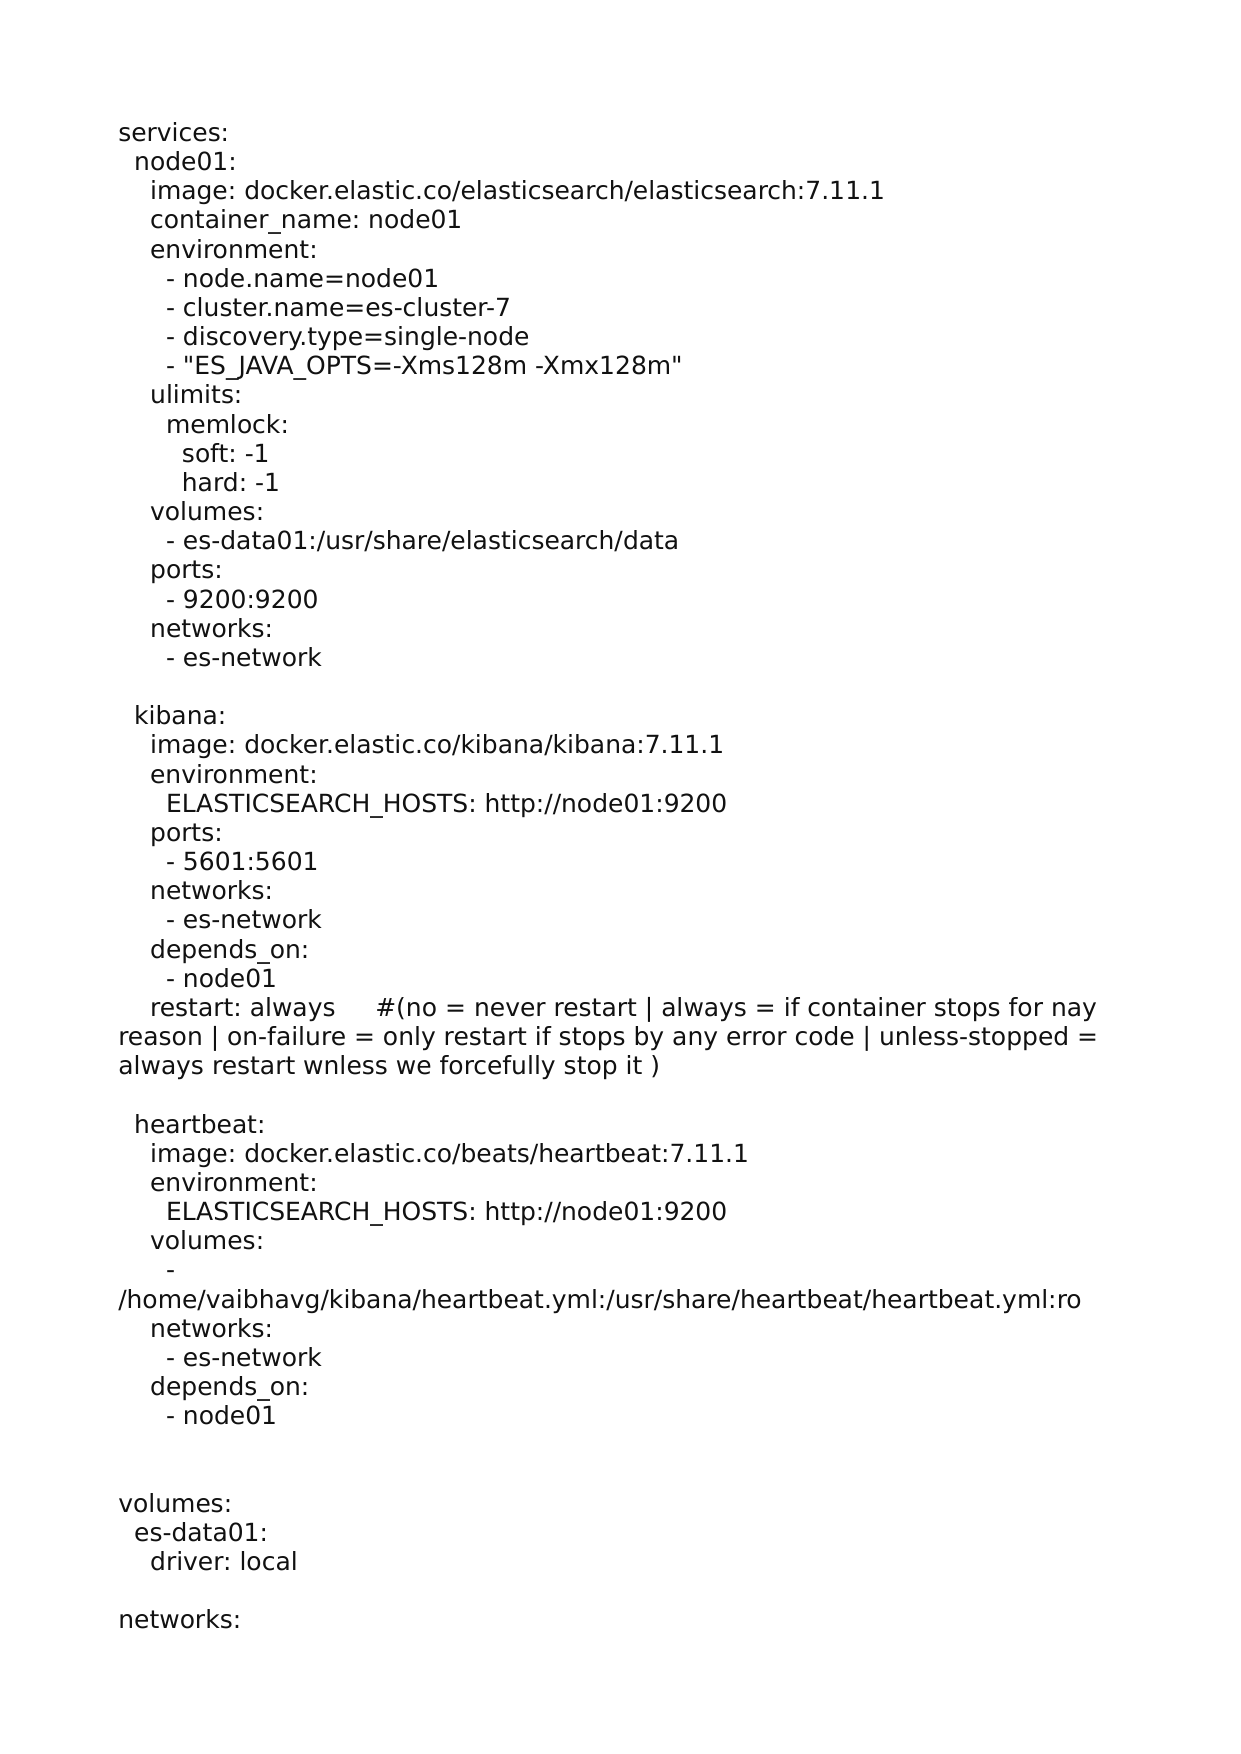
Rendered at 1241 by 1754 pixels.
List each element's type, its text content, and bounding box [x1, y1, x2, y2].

text - "ES_JAVA_OPTS=-Xms128m -Xmx128m" [118, 351, 1122, 381]
text - es-data01:/usr/share/elasticsearch/data [118, 526, 1122, 556]
text networks: [118, 1606, 1122, 1635]
text ports: [118, 556, 1122, 585]
text heartbeat: [118, 1110, 1122, 1139]
text ports: [118, 818, 1122, 847]
text environment: [118, 235, 1122, 264]
text ulimits: [118, 381, 1122, 410]
text - discovery.type=single-node [118, 322, 1122, 351]
text - node.name=node01 [118, 264, 1122, 293]
text volumes: [118, 1489, 1122, 1518]
text environment: [118, 1168, 1122, 1197]
text volumes: [118, 497, 1122, 526]
text memlock: [118, 410, 1122, 439]
text image: docker.elastic.co/beats/heartbeat:7.11.1 [118, 1139, 1122, 1168]
text soft: -1 [118, 439, 1122, 468]
text environment: [118, 760, 1122, 789]
text services: [118, 118, 1122, 147]
text networks: [118, 1314, 1122, 1343]
text - node01 [118, 1401, 1122, 1431]
text kibana: [118, 701, 1122, 731]
text depends_on: [118, 935, 1122, 964]
text node01: [118, 147, 1122, 176]
text - 5601:5601 [118, 847, 1122, 876]
text - es-network [118, 643, 1122, 672]
text networks: [118, 876, 1122, 906]
text es-data01: [118, 1518, 1122, 1547]
text volumes: [118, 1226, 1122, 1256]
text - node01 [118, 964, 1122, 993]
text container_name: node01 [118, 206, 1122, 235]
text driver: local [118, 1547, 1122, 1576]
text restart: always #(no = never restart | always = if container stops for nay reason | on-failure = only restart if stops by any error code | unless-stopped = always restart wnless we forcefully stop it ) [118, 993, 1122, 1081]
text - es-network [118, 906, 1122, 935]
text - /home/vaibhavg/kibana/heartbeat.yml:/usr/share/heartbeat/heartbeat.yml:ro [118, 1256, 1122, 1314]
text image: docker.elastic.co/elasticsearch/elasticsearch:7.11.1 [118, 176, 1122, 206]
text - 9200:9200 [118, 585, 1122, 614]
text ELASTICSEARCH_HOSTS: http://node01:9200 [118, 1197, 1122, 1226]
text ELASTICSEARCH_HOSTS: http://node01:9200 [118, 789, 1122, 818]
text image: docker.elastic.co/kibana/kibana:7.11.1 [118, 731, 1122, 760]
text hard: -1 [118, 468, 1122, 497]
text - es-network [118, 1343, 1122, 1372]
text depends_on: [118, 1372, 1122, 1401]
text networks: [118, 614, 1122, 643]
text - cluster.name=es-cluster-7 [118, 293, 1122, 322]
